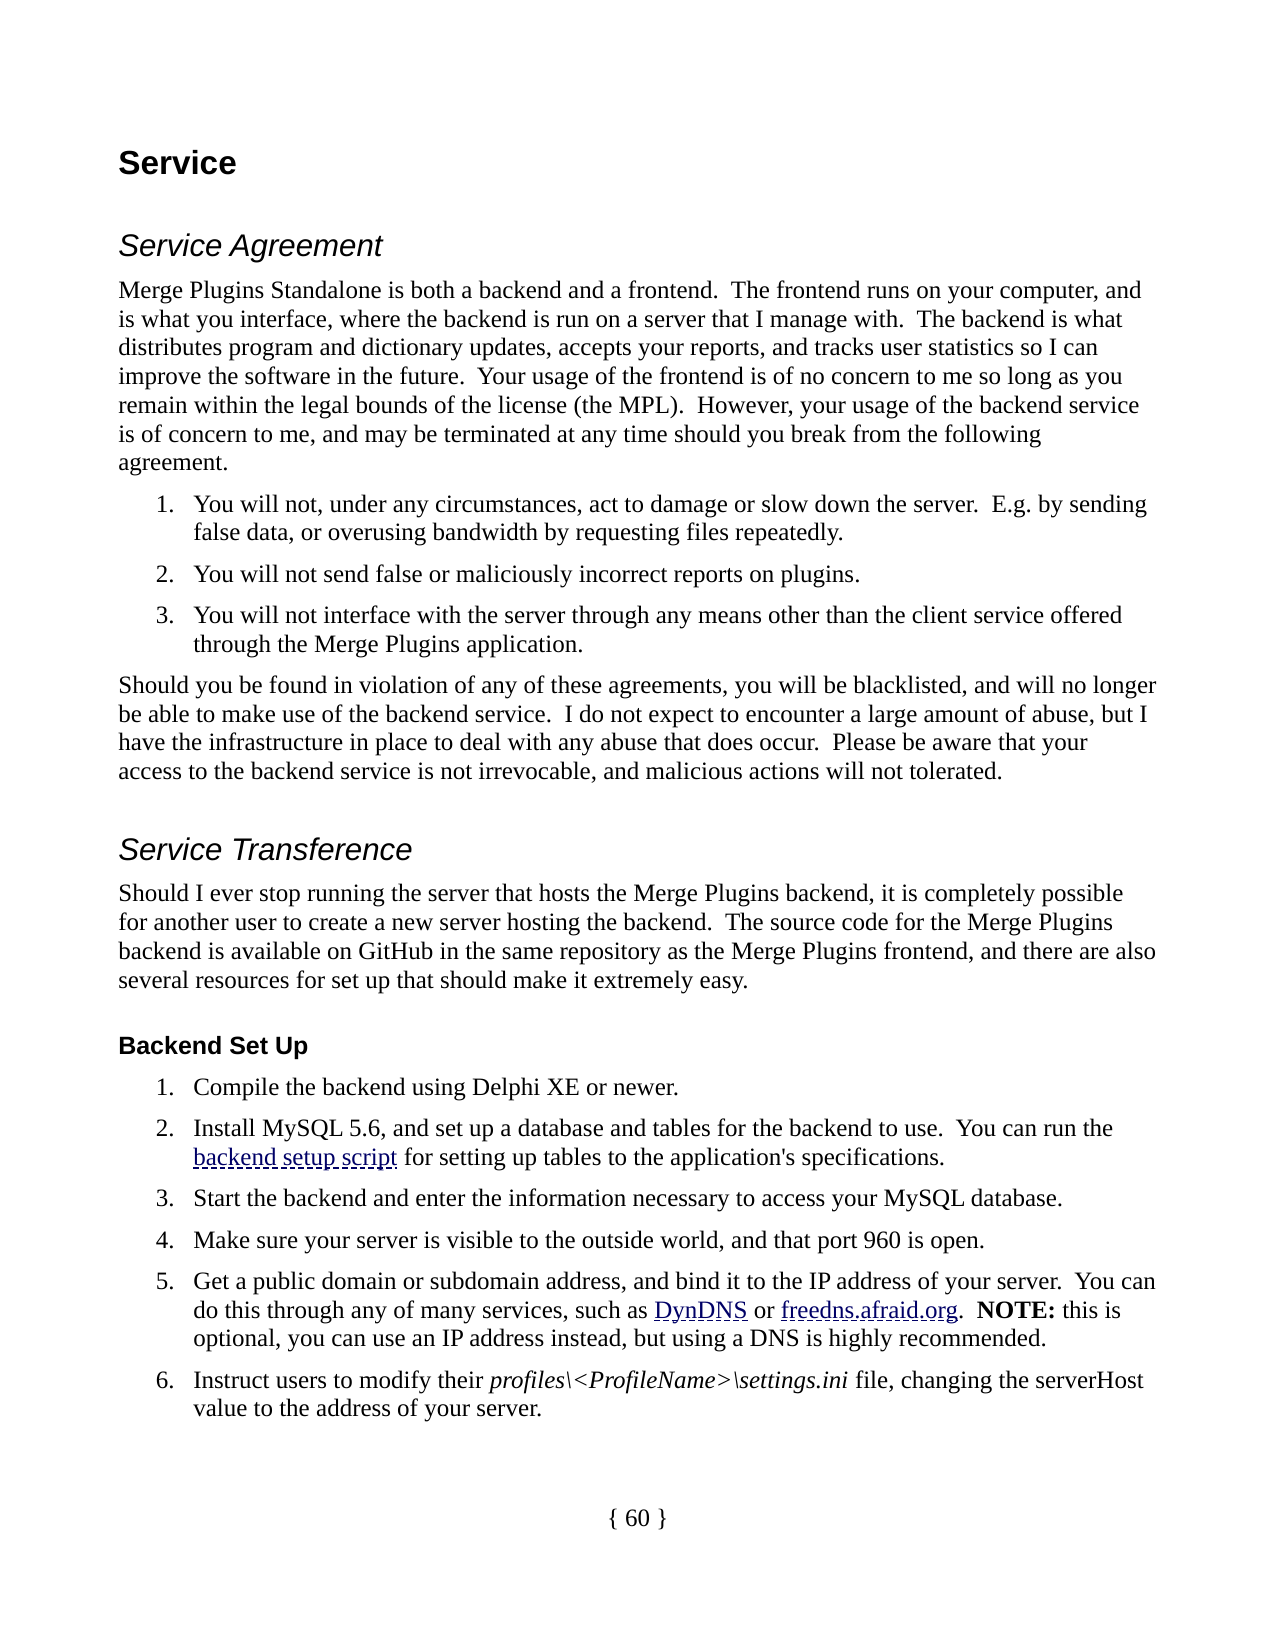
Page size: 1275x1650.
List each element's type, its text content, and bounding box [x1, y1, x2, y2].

list Start the backend and enter the information necessary to access your MySQL database. [156, 1183, 1157, 1212]
text Merge Plugins Standalone is both a backend and a frontend. The frontend runs on your computer, and is what you interface, where the backend is run on a server that I manage with. The backend is what distributes program and dictionary updates, accepts your reports, and tracks user statistics so I can improve the software in the future. Your usage of the frontend is of no concern to me so long as you remain within the legal bounds of the license (the MPL). However, your usage of the backend service is of concern to me, and may be terminated at any time should you break from the following agreement. [118, 275, 1157, 476]
subtitle Backend Set Up [118, 1031, 1157, 1060]
subtitle Service Agreement [118, 227, 1157, 263]
list Get a public domain or subdomain address, and bind it to the IP address of your server. You can do this through any of many services, such as DynDNS or freedns.afraid.org. NOTE: this is optional, you can use an IP address instead, but using a DNS is highly recommended. [156, 1266, 1157, 1352]
list You will not send false or maliciously incorrect reports on plugins. [156, 559, 1157, 587]
text Should I ever stop running the server that hosts the Merge Plugins backend, it is completely possible for another user to create a new server hosting the backend. The source code for the Merge Plugins backend is available on GitHub in the same repository as the Merge Plugins frontend, and there are also several resources for set up that should make it extremely easy. [118, 878, 1157, 993]
list You will not, under any circumstances, act to damage or slow down the server. E.g. by sending false data, or overusing bandwidth by requesting files repeatedly. [156, 489, 1157, 546]
text Should you be found in violation of any of these agreements, you will be blacklisted, and will no longer be able to make use of the backend service. I do not expect to encounter a large amount of abuse, but I have the infrastructure in place to deal with any abuse that does occur. Please be aware that your access to the backend service is not irrevocable, and malicious actions will not tolerated. [118, 670, 1157, 785]
list Install MySQL 5.6, and set up a database and tables for the backend to use. You can run the backend setup script for setting up tables to the application's specifications. [156, 1113, 1157, 1171]
subtitle Service Transference [118, 831, 1157, 866]
list Compile the backend using Delphi XE or newer. [156, 1072, 1157, 1101]
list Make sure your server is visible to the outside world, and that port 960 is open. [156, 1225, 1157, 1253]
list You will not interface with the server through any means other than the client service offered through the Merge Plugins application. [156, 600, 1157, 657]
list Instruct users to modify their profiles\<ProfileName>\settings.ini file, changing the serverHost value to the address of your server. [156, 1365, 1157, 1422]
subtitle Service [118, 143, 1157, 182]
